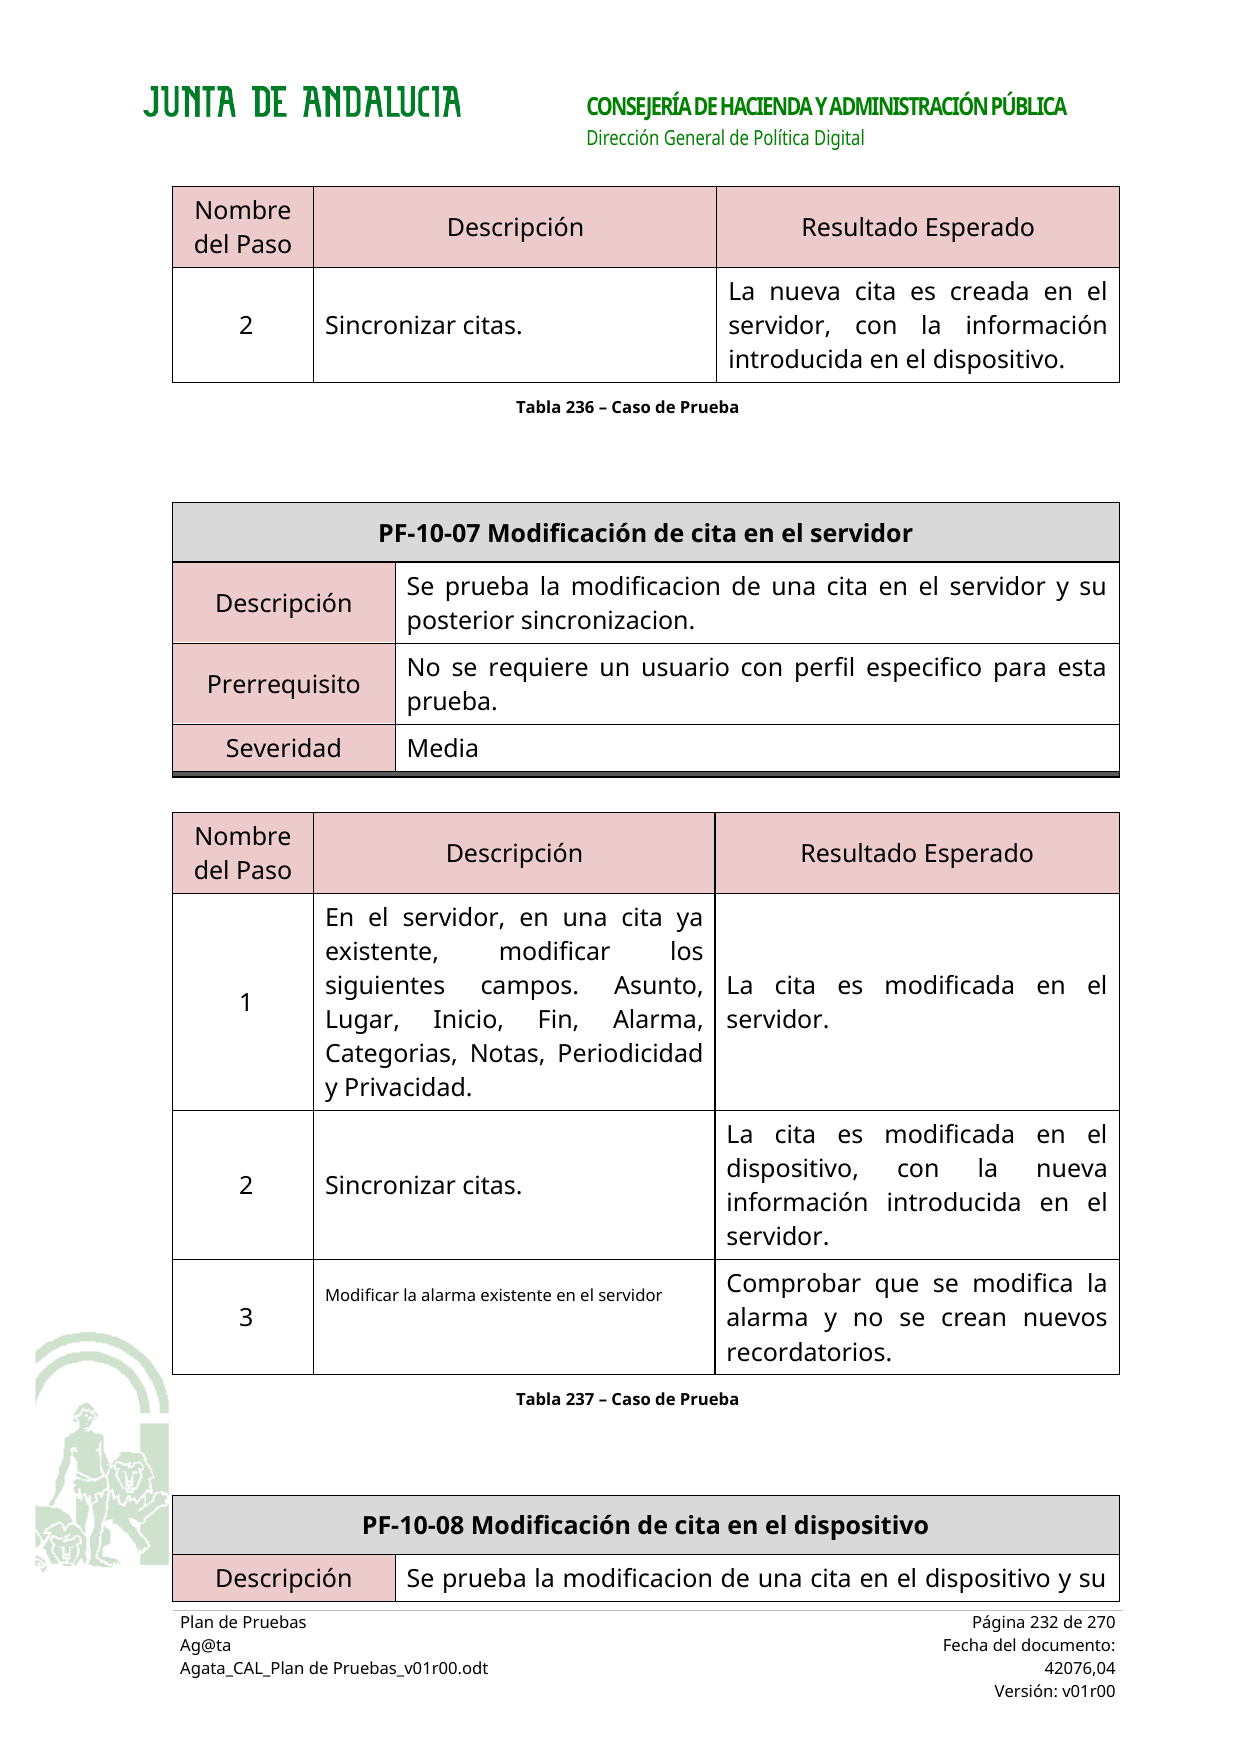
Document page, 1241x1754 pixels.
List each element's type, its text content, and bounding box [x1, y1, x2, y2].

table_cell Sincronizar citas. [314, 1111, 714, 1259]
table_cell [173, 772, 1119, 776]
table_header Descripción [314, 813, 714, 893]
table_cell Modificar la alarma existente en el servidor [314, 1260, 714, 1374]
table_cell Descripción [173, 1555, 395, 1601]
table_cell Se prueba la modificacion de una cita en el dispositivo y su [396, 1555, 1119, 1601]
table_header PF-10-08 Modificación de cita en el dispositivo [173, 1496, 1119, 1554]
table_cell Sincronizar citas. [314, 268, 716, 382]
table_cell 2 [173, 268, 313, 382]
text Tabla 237 – Caso de Prueba [170, 1388, 1107, 1410]
table_header Resultado Esperado [717, 187, 1119, 267]
table_cell Prerrequisito [173, 644, 395, 723]
table_cell Severidad [173, 725, 395, 771]
table_cell 3 [173, 1260, 313, 1374]
picture [143, 86, 461, 117]
table_header Descripción [314, 187, 716, 267]
table_header Resultado Esperado [716, 813, 1119, 893]
table_cell La cita es modificada en el servidor. [716, 894, 1119, 1110]
table_cell Comprobar que se modifica la alarma y no se crean nuevos recordatorios. [716, 1260, 1119, 1374]
text Tabla 236 – Caso de Prueba [148, 395, 1107, 418]
table_cell La nueva cita es creada en el servidor, con la información introducida en el dispositivo. [717, 268, 1119, 382]
table_cell No se requiere un usuario con perfil especifico para esta prueba. [396, 644, 1119, 723]
table_header Nombre del Paso [173, 813, 313, 893]
table_cell 2 [173, 1111, 313, 1259]
table_cell 1 [173, 894, 313, 1110]
table_cell La cita es modificada en el dispositivo, con la nueva información introducida en el servidor. [716, 1111, 1119, 1259]
table_cell Se prueba la modificacion de una cita en el servidor y su posterior sincronizacion. [396, 563, 1119, 642]
table_cell En el servidor, en una cita ya existente, modificar los siguientes campos. Asunto, Lugar, Inicio, Fin, Alarma, Categorias, Notas, Periodicidad y Privacidad. [314, 894, 714, 1110]
table_header PF-10-07 Modificación de cita en el servidor [173, 503, 1119, 561]
table_cell Descripción [173, 563, 395, 642]
table_cell Media [396, 725, 1119, 771]
table_header Nombre del Paso [173, 187, 313, 267]
